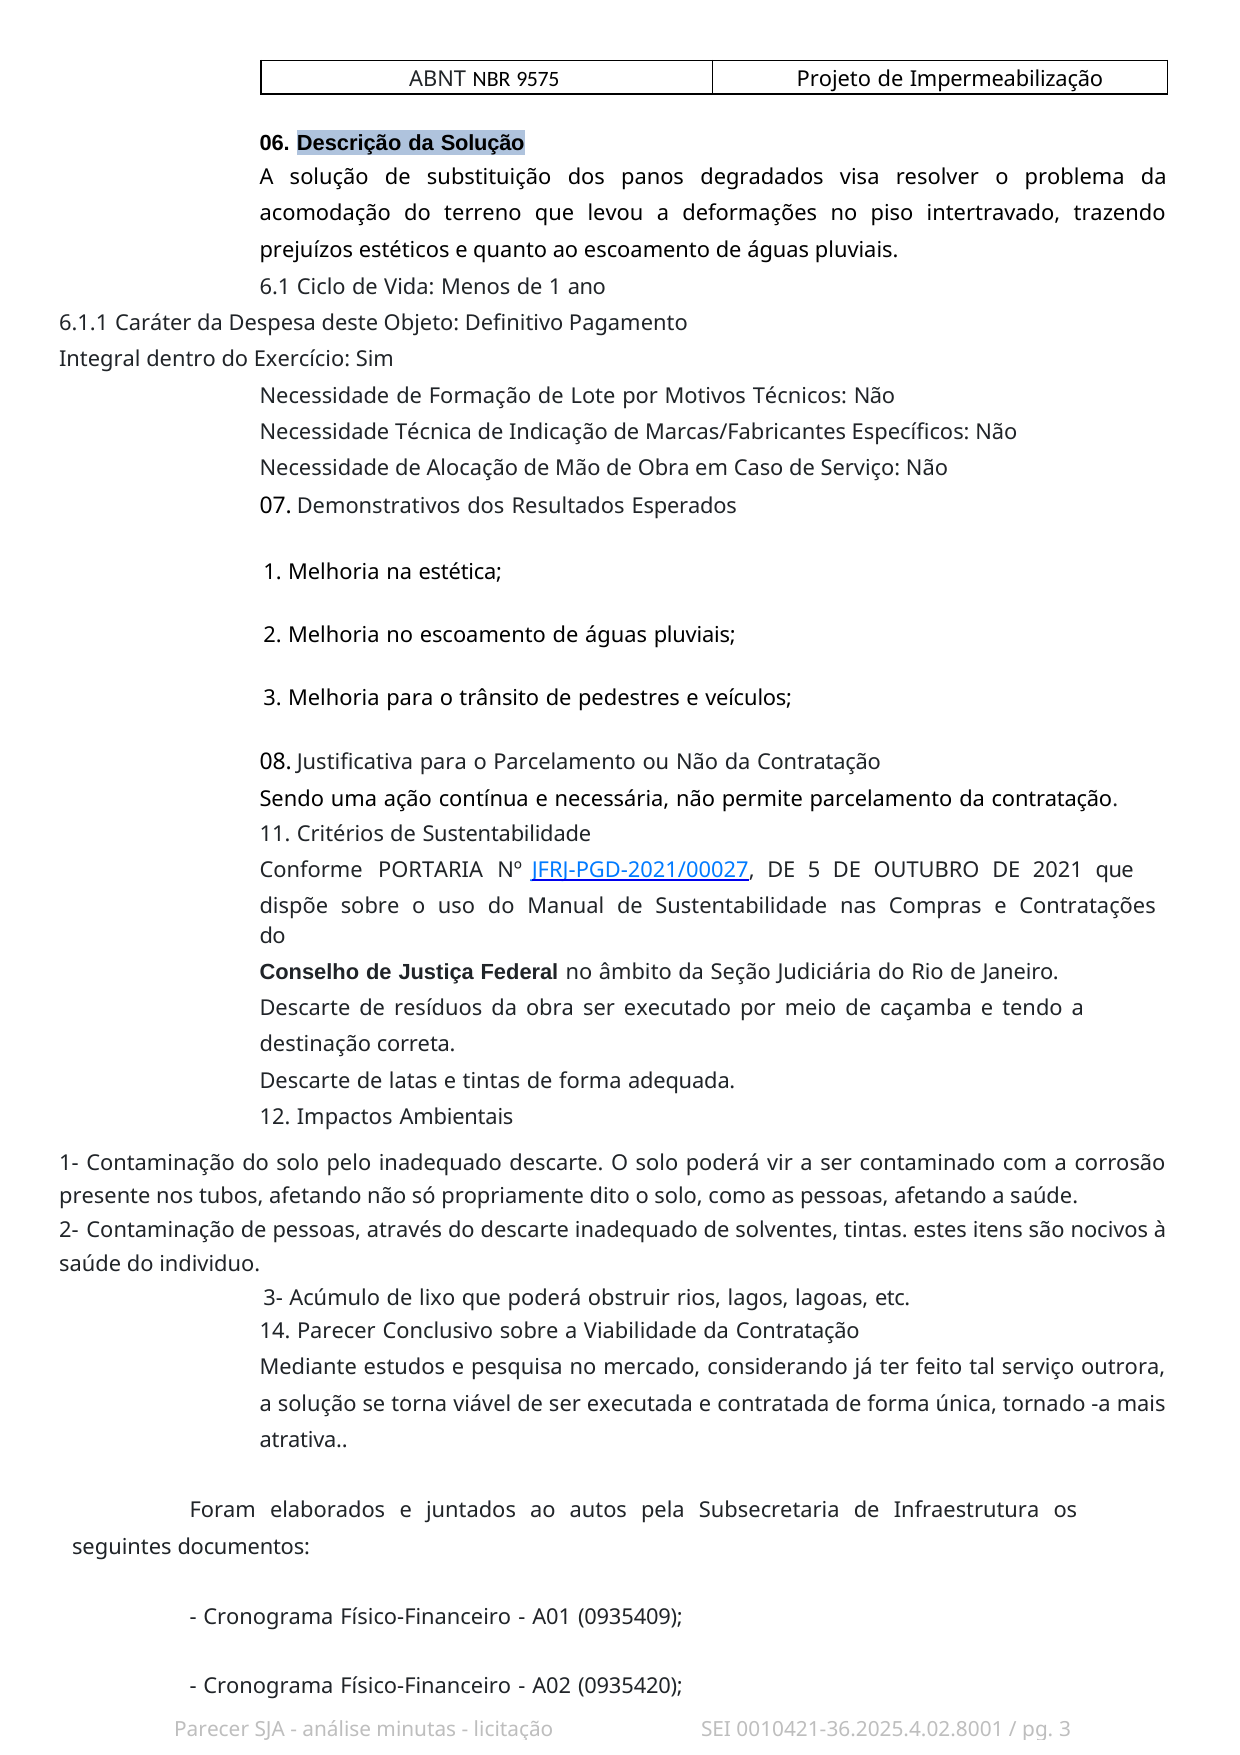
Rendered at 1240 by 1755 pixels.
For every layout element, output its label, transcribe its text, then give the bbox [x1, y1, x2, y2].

list Ciclo de Vida: Menos de 1 ano [259, 271, 1181, 301]
list Justificativa para o Parcelamento ou Não da Contratação [259, 745, 1181, 776]
text Descarte de resíduos da obra ser executado por meio de caçamba e tendo a destinação correta. [259, 992, 1181, 1058]
list Melhoria para o trânsito de pedestres e veículos; [263, 682, 1181, 712]
text 14. Parecer Conclusivo sobre a Viabilidade da Contratação [259, 1315, 1181, 1345]
list Acúmulo de lixo que poderá obstruir rios, lagos, lagoas, etc. [263, 1282, 1181, 1312]
list Melhoria na estética; [263, 556, 1181, 586]
text Foram elaborados e juntados ao autos pela Subsecretaria de Infraestrutura os seguintes documentos: [72, 1494, 1181, 1561]
text A solução de substituição dos panos degradados visa resolver o problema da acomodação do terreno que levou a deformações no piso intertravado, trazendo prejuízos estéticos e quanto ao escoamento de águas pluviais. [259, 161, 1167, 264]
text Descarte de latas e tintas de forma adequada. [259, 1065, 1181, 1095]
list Critérios de Sustentabilidade [259, 818, 1181, 848]
list Impactos Ambientais [259, 1101, 1181, 1131]
list Caráter da Despesa deste Objeto: Definitivo Pagamento Integral dentro do Exercício: Sim [59, 307, 756, 373]
list Descrição da Solução [259, 129, 1181, 155]
list Melhoria no escoamento de águas pluviais; [263, 619, 1181, 649]
list Contaminação do solo pelo inadequado descarte. O solo poderá vir a ser contaminado com a corrosão presente nos tubos, afetando não só propriamente dito o solo, como as pessoas, afetando a saúde. [59, 1147, 1167, 1210]
list Cronograma Físico-Financeiro - A02 (0935420); [189, 1670, 1181, 1700]
list Demonstrativos dos Resultados Esperados [259, 489, 1181, 520]
table_header Projeto de Impermeabilização [713, 61, 1167, 93]
text Conselho de Justiça Federal no âmbito da Seção Judiciária do Rio de Janeiro. [259, 956, 1181, 986]
table_header ABNT NBR 9575 [262, 61, 712, 93]
text dispõe sobre o uso do Manual de Sustentabilidade nas Compras e Contratações do [259, 890, 1181, 950]
list Cronograma Físico-Financeiro - A01 (0935409); [189, 1601, 1181, 1631]
text Necessidade de Formação de Lote por Motivos Técnicos: Não [259, 380, 1181, 410]
text Necessidade Técnica de Indicação de Marcas/Fabricantes Específicos: Não Necessidade de Alocação de Mão de Obra em Caso de Serviço: Não [259, 416, 1122, 482]
list Contaminação de pessoas, através do descarte inadequado de solventes, tintas. estes itens são nocivos à saúde do individuo. [59, 1214, 1167, 1278]
text Sendo uma ação contínua e necessária, não permite parcelamento da contratação. [259, 782, 1181, 812]
text Mediante estudos e pesquisa no mercado, considerando já ter feito tal serviço outrora, a solução se torna viável de ser executada e contratada de forma única, tornado -a mais atrativa.. [259, 1351, 1167, 1454]
text Conforme PORTARIA Nº JFRJ-PGD-2021/00027, DE 5 DE OUTUBRO DE 2021 que [259, 854, 1181, 884]
